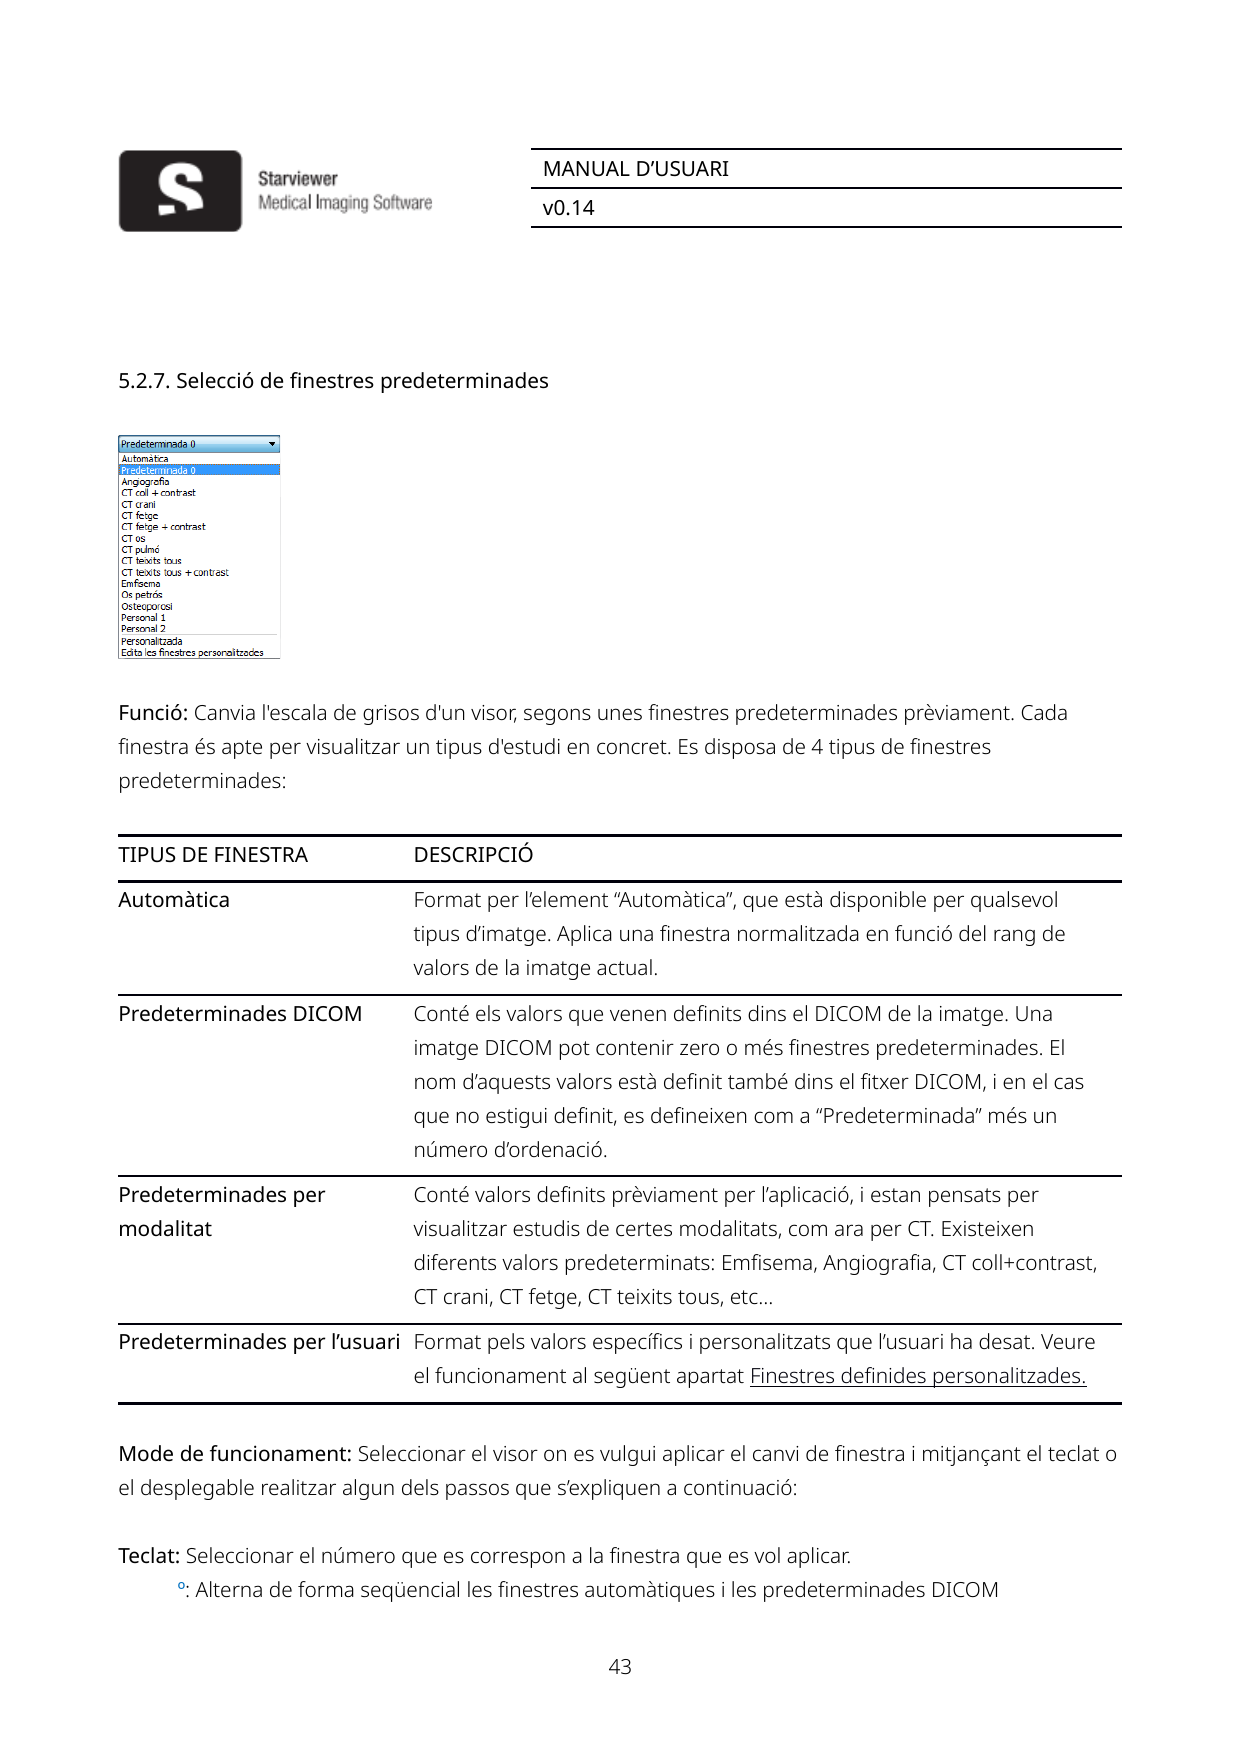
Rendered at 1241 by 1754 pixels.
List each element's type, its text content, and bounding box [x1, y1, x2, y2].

table_cell Conté els valors que venen definits dins el DICOM de la imatge. Una imatge DICOM pot contenir zero o més finestres predeterminades. El nom d’aquests valors està definit també dins el fitxer DICOM, i en el cas que no estigui definit, es defineixen com a “Predeterminada” més un número d’ordenació. [413, 996, 1122, 1175]
table_cell Automàtica [118, 883, 413, 994]
text º: Alterna de forma seqüencial les finestres automàtiques i les predeterminades DICOM [177, 1575, 1122, 1604]
table_cell Format pels valors específics i personalitzats que l’usuari ha desat. Veure el funcionament al següent apartat Finestres definides personalitzades. [413, 1325, 1122, 1402]
picture [118, 434, 281, 659]
text Mode de funcionament: Seleccionar el visor on es vulgui aplicar el canvi de finestra i mitjançant el teclat o el desplegable realitzar algun dels passos que s’expliquen a continuació: [118, 1439, 1122, 1501]
table_cell Predeterminades DICOM [118, 996, 413, 1175]
subtitle Selecció de finestres predeterminades [118, 366, 1122, 395]
table_header TIPUS DE FINESTRA [118, 837, 413, 880]
table_cell Predeterminades per modalitat [118, 1177, 413, 1322]
table_cell Predeterminades per l’usuari [118, 1325, 413, 1402]
table_cell Conté valors definits prèviament per l’aplicació, i estan pensats per visualitzar estudis de certes modalitats, com ara per CT. Existeixen diferents valors predeterminats: Emfisema, Angiografia, CT coll+contrast, CT crani, CT fetge, CT teixits tous, etc... [413, 1177, 1122, 1322]
text Teclat: Seleccionar el número que es correspon a la finestra que es vol aplicar. [118, 1541, 1122, 1569]
text Funció: Canvia l'escala de grisos d'un visor, segons unes finestres predeterminades prèviament. Cada finestra és apte per visualitzar un tipus d'estudi en concret. Es disposa de 4 tipus de finestres predeterminades: [118, 698, 1122, 794]
table_header DESCRIPCIÓ [413, 837, 1122, 880]
table_cell Format per l’element “Automàtica”, que està disponible per qualsevol tipus d’imatge. Aplica una finestra normalitzada en funció del rang de valors de la imatge actual. [413, 883, 1122, 994]
